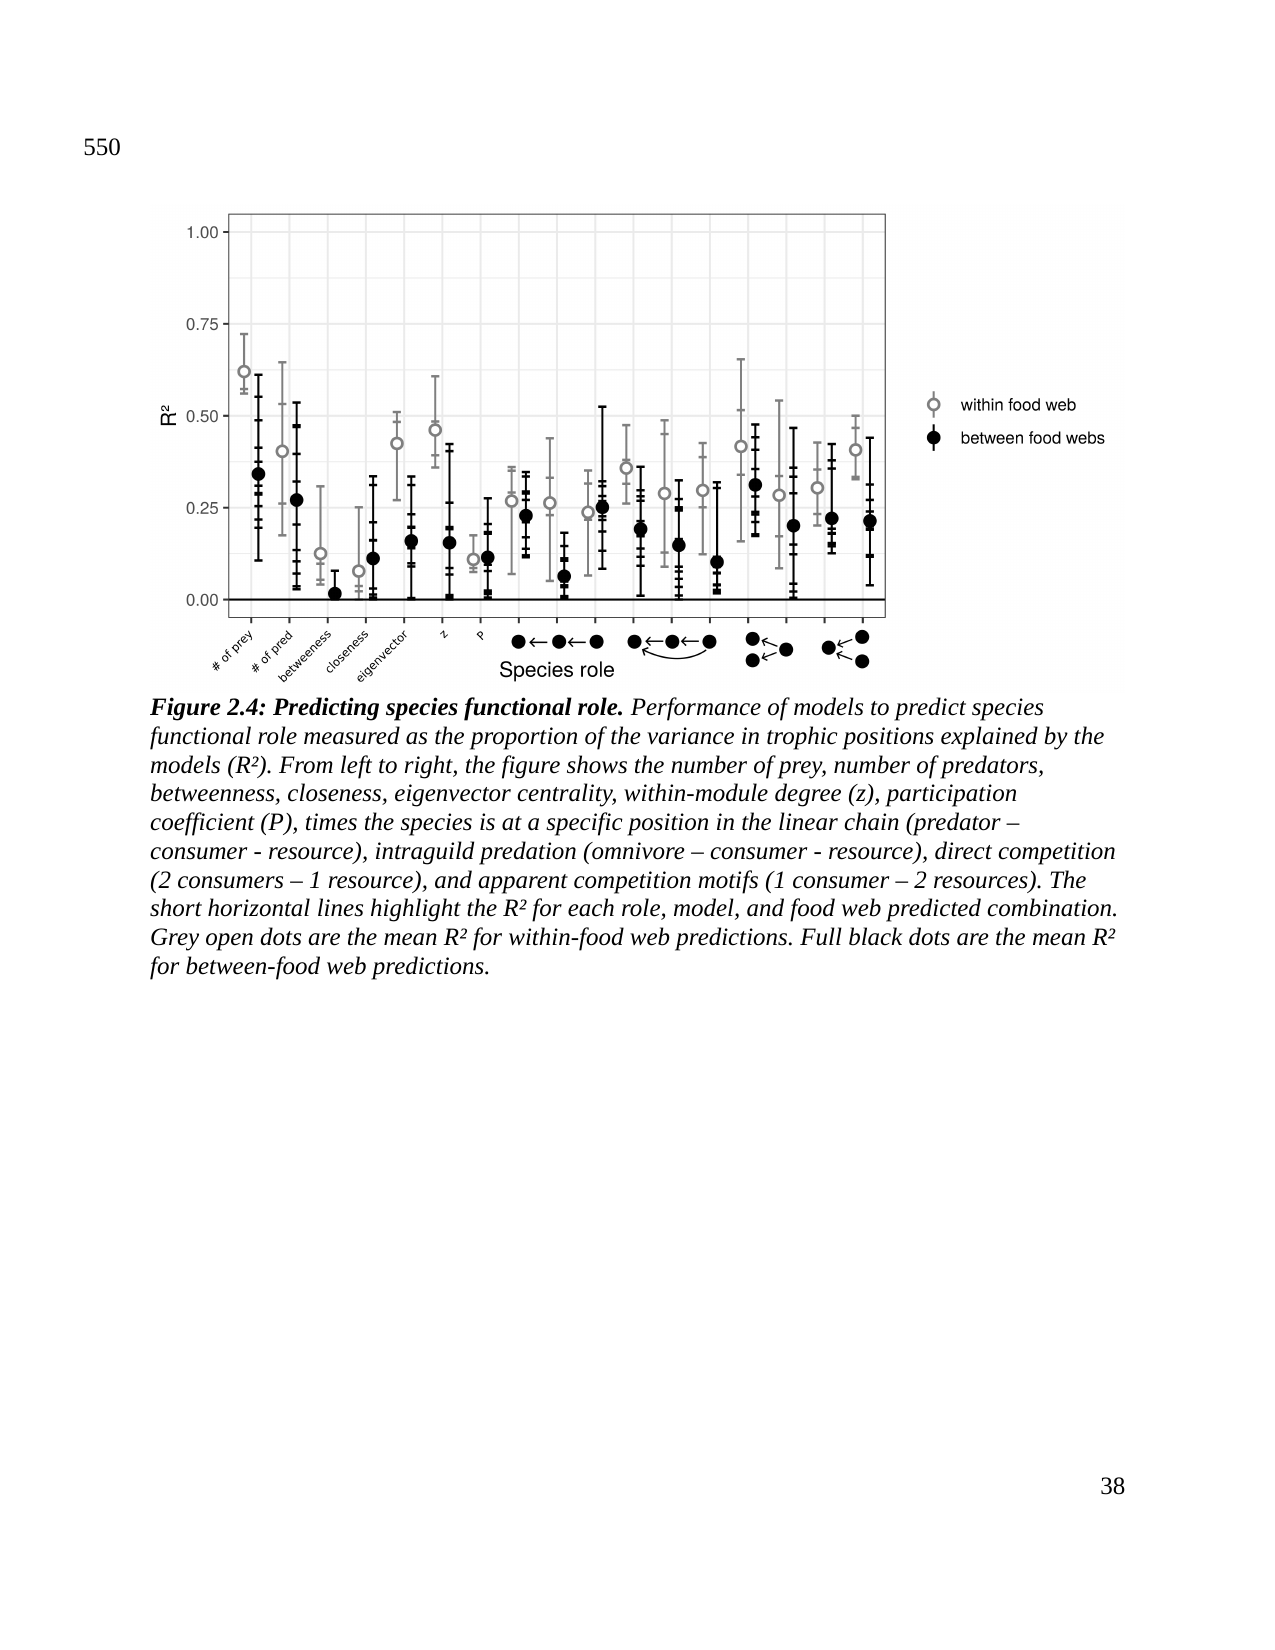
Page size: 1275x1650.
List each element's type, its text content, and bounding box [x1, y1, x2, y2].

picture [150, 204, 1125, 693]
text Figure 2.4: Predicting species functional role. Performance of models to predict species functional role measured as the proportion of the variance in trophic positions explained by the models (R²). From left to right, the figure shows the number of prey, number of predators, betweenness, closeness, eigenvector centrality, within-module degree (z), participation coefficient (P), times the species is at a specific position in the linear chain (predator – consumer - resource), intraguild predation (omnivore – consumer - resource), direct competition (2 consumers – 1 resource), and apparent competition motifs (1 consumer – 2 resources). The short horizontal lines highlight the R² for each role, model, and food web predicted combination. Grey open dots are the mean R² for within-food web predictions. Full black dots are the mean R² for between-food web predictions. [150, 693, 1125, 980]
